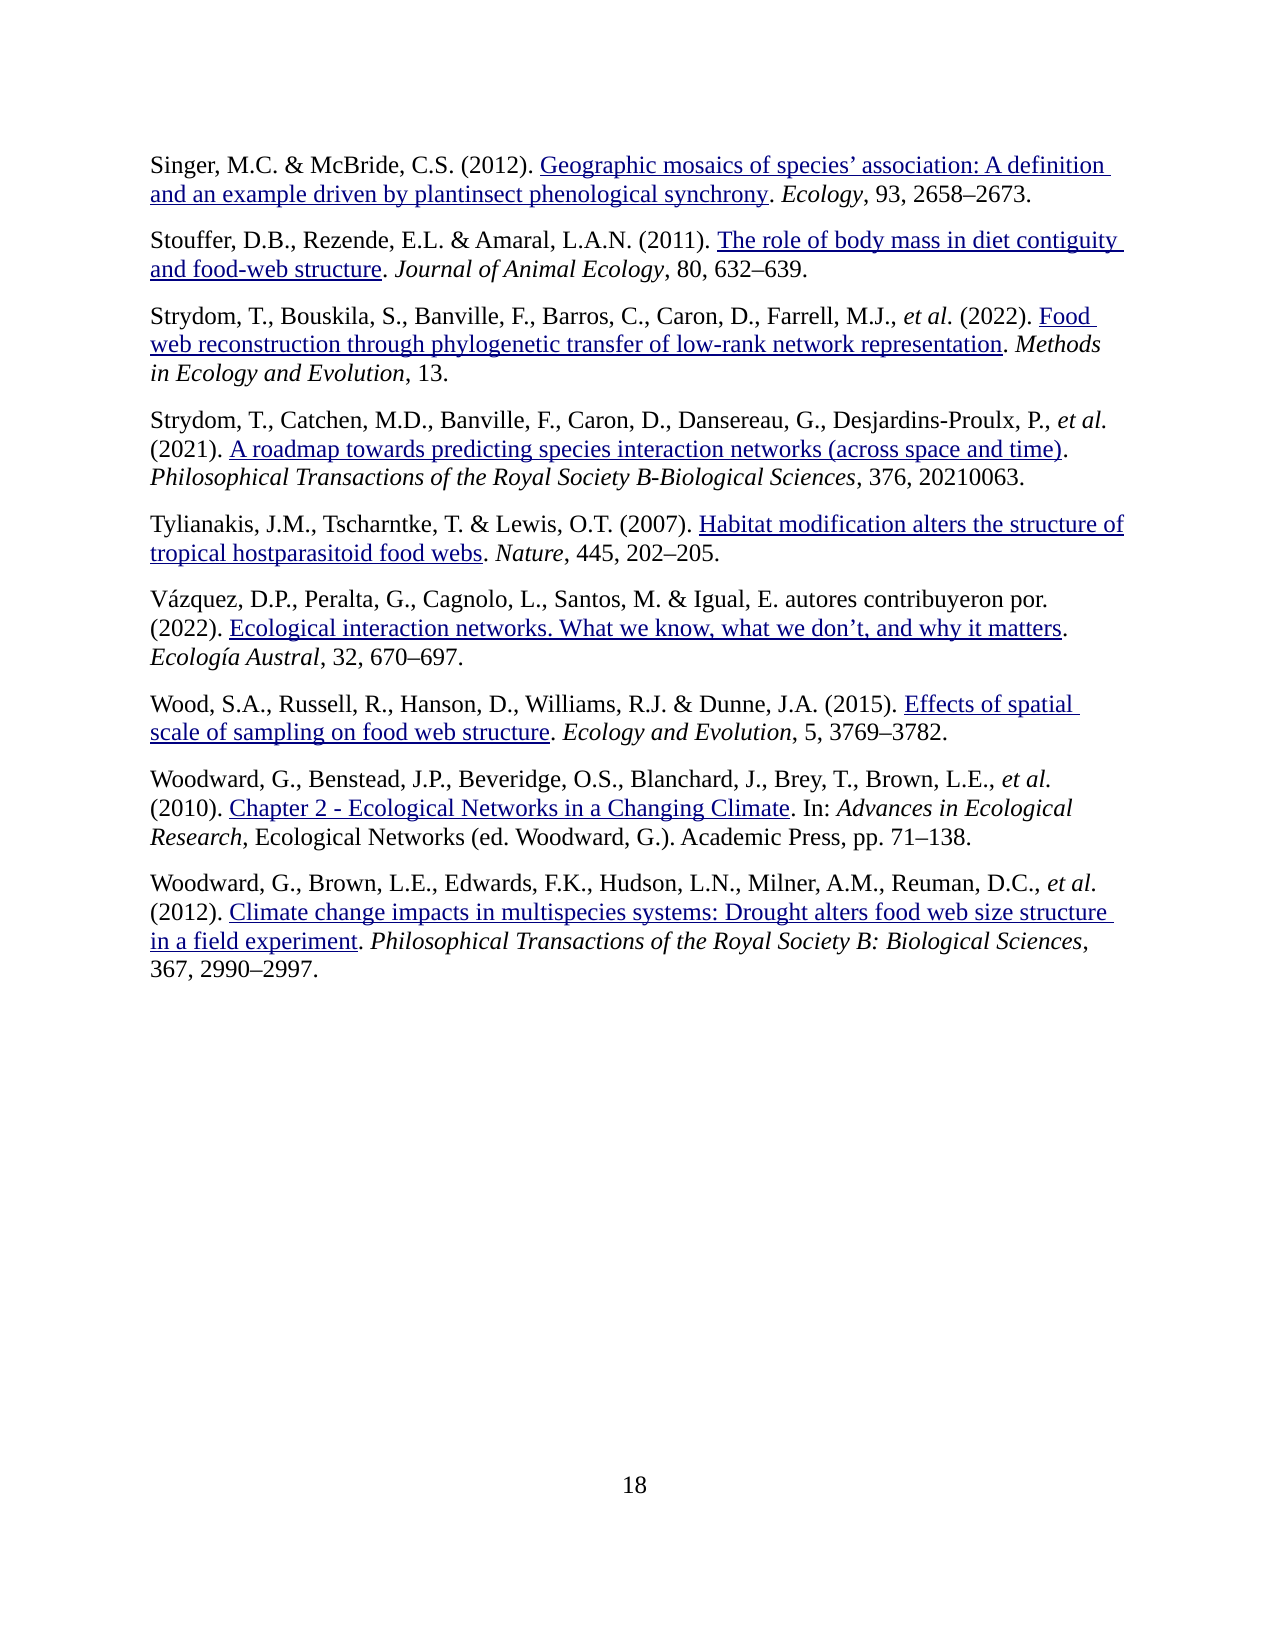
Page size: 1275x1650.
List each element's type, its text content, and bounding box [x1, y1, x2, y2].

text Singer, M.C. & McBride, C.S. (2012). Geographic mosaics of species’ association: A definition and an example driven by plantinsect phenological synchrony. Ecology, 93, 2658–2673. [150, 150, 1125, 207]
text Vázquez, D.P., Peralta, G., Cagnolo, L., Santos, M. & Igual, E. autores contribuyeron por. (2022). Ecological interaction networks. What we know, what we don’t, and why it matters. Ecología Austral, 32, 670–697. [150, 584, 1125, 671]
text Woodward, G., Brown, L.E., Edwards, F.K., Hudson, L.N., Milner, A.M., Reuman, D.C., et al. (2012). Climate change impacts in multispecies systems: Drought alters food web size structure in a field experiment. Philosophical Transactions of the Royal Society B: Biological Sciences, 367, 2990–2997. [150, 868, 1125, 983]
text Strydom, T., Bouskila, S., Banville, F., Barros, C., Caron, D., Farrell, M.J., et al. (2022). Food web reconstruction through phylogenetic transfer of low-rank network representation. Methods in Ecology and Evolution, 13. [150, 301, 1125, 387]
text Strydom, T., Catchen, M.D., Banville, F., Caron, D., Dansereau, G., Desjardins-Proulx, P., et al. (2021). A roadmap towards predicting species interaction networks (across space and time). Philosophical Transactions of the Royal Society B-Biological Sciences, 376, 20210063. [150, 405, 1125, 491]
text Wood, S.A., Russell, R., Hanson, D., Williams, R.J. & Dunne, J.A. (2015). Effects of spatial scale of sampling on food web structure. Ecology and Evolution, 5, 3769–3782. [150, 689, 1125, 746]
text Tylianakis, J.M., Tscharntke, T. & Lewis, O.T. (2007). Habitat modification alters the structure of tropical hostparasitoid food webs. Nature, 445, 202–205. [150, 509, 1125, 567]
text Stouffer, D.B., Rezende, E.L. & Amaral, L.A.N. (2011). The role of body mass in diet contiguity and food-web structure. Journal of Animal Ecology, 80, 632–639. [150, 225, 1125, 283]
text Woodward, G., Benstead, J.P., Beveridge, O.S., Blanchard, J., Brey, T., Brown, L.E., et al. (2010). Chapter 2 - Ecological Networks in a Changing Climate. In: Advances in Ecological Research, Ecological Networks (ed. Woodward, G.). Academic Press, pp. 71–138. [150, 764, 1125, 850]
